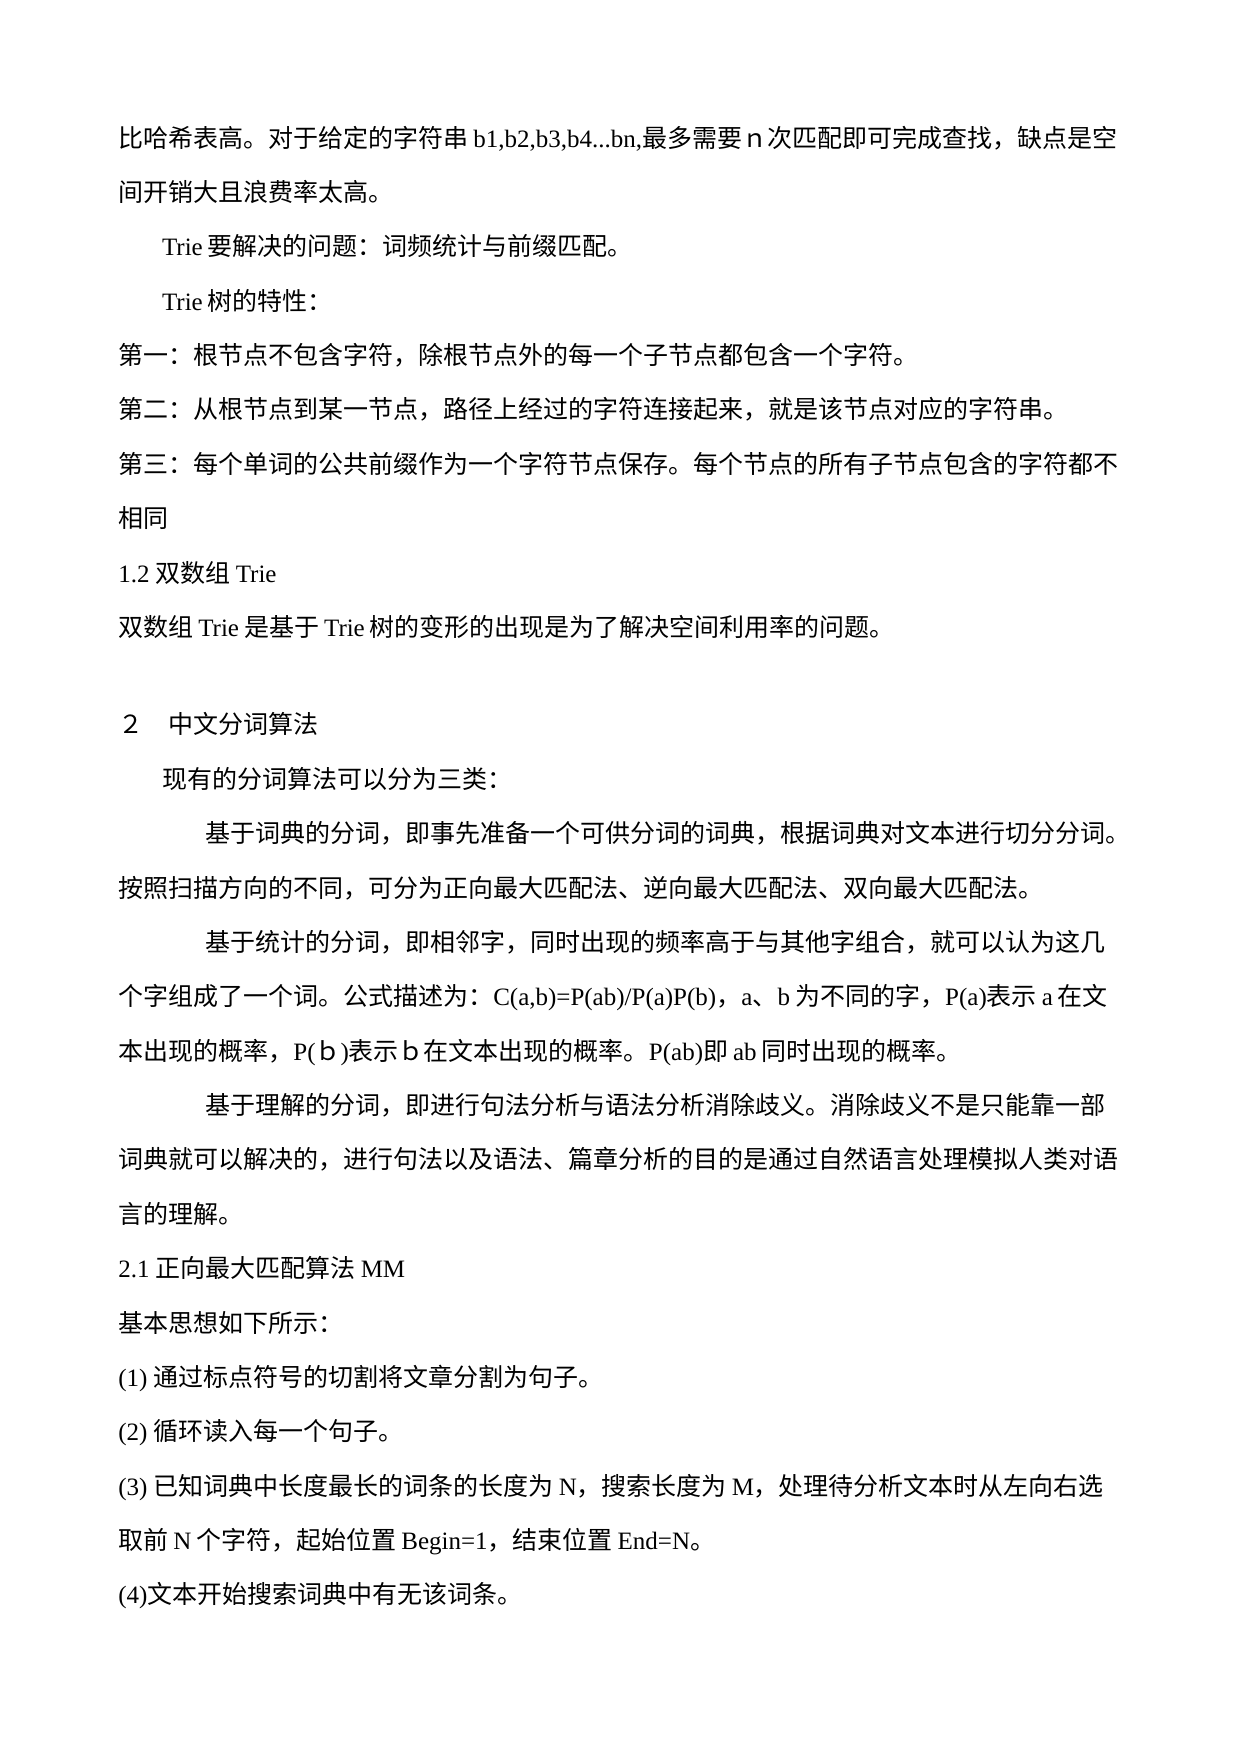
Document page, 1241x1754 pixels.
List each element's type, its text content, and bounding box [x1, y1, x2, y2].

text (4)文本开始搜索词典中有无该词条。 [118, 1575, 1122, 1611]
text 比哈希表高。对于给定的字符串b1,b2,b3,b4...bn,最多需要ｎ次匹配即可完成查找，缺点是空间开销大且浪费率太高。 [118, 118, 1122, 209]
text 1.2 双数组Trie [118, 553, 1122, 589]
text 第二：从根节点到某一节点，路径上经过的字符连接起来，就是该节点对应的字符串。 [118, 390, 1122, 426]
text 基本思想如下所示： [118, 1303, 1122, 1339]
text 第一：根节点不包含字符，除根节点外的每一个子节点都包含一个字符。 [118, 336, 1122, 372]
text ２ 中文分词算法 [118, 705, 1122, 741]
text 基于词典的分词，即事先准备一个可供分词的词典，根据词典对文本进行切分分词。按照扫描方向的不同，可分为正向最大匹配法、逆向最大匹配法、双向最大匹配法。 [118, 814, 1122, 904]
text (3) 已知词典中长度最长的词条的长度为N，搜索长度为M，处理待分析文本时从左向右选取前N个字符，起始位置Begin=1，结束位置End=N。 [118, 1466, 1122, 1557]
text Trie要解决的问题：词频统计与前缀匹配。 [118, 227, 1122, 263]
text 基于统计的分词，即相邻字，同时出现的频率高于与其他字组合，就可以认为这几个字组成了一个词。公式描述为：C(a,b)=P(ab)/P(a)P(b)，a、b为不同的字，P(a)表示a在文本出现的概率，P(ｂ)表示ｂ在文本出现的概率。P(ab)即ab同时出现的概率。 [118, 922, 1122, 1067]
text 现有的分词算法可以分为三类： [118, 759, 1122, 796]
text (2) 循环读入每一个句子。 [118, 1412, 1122, 1448]
text Trie树的特性： [118, 281, 1122, 317]
text (1) 通过标点符号的切割将文章分割为句子。 [118, 1357, 1122, 1394]
text 第三：每个单词的公共前缀作为一个字符节点保存。每个节点的所有子节点包含的字符都不相同 [118, 444, 1122, 535]
text 双数组Trie是基于Trie树的变形的出现是为了解决空间利用率的问题。 [118, 607, 1122, 644]
text 基于理解的分词，即进行句法分析与语法分析消除歧义。消除歧义不是只能靠一部词典就可以解决的，进行句法以及语法、篇章分析的目的是通过自然语言处理模拟人类对语言的理解。 [118, 1086, 1122, 1231]
text 2.1 正向最大匹配算法MM [118, 1249, 1122, 1285]
